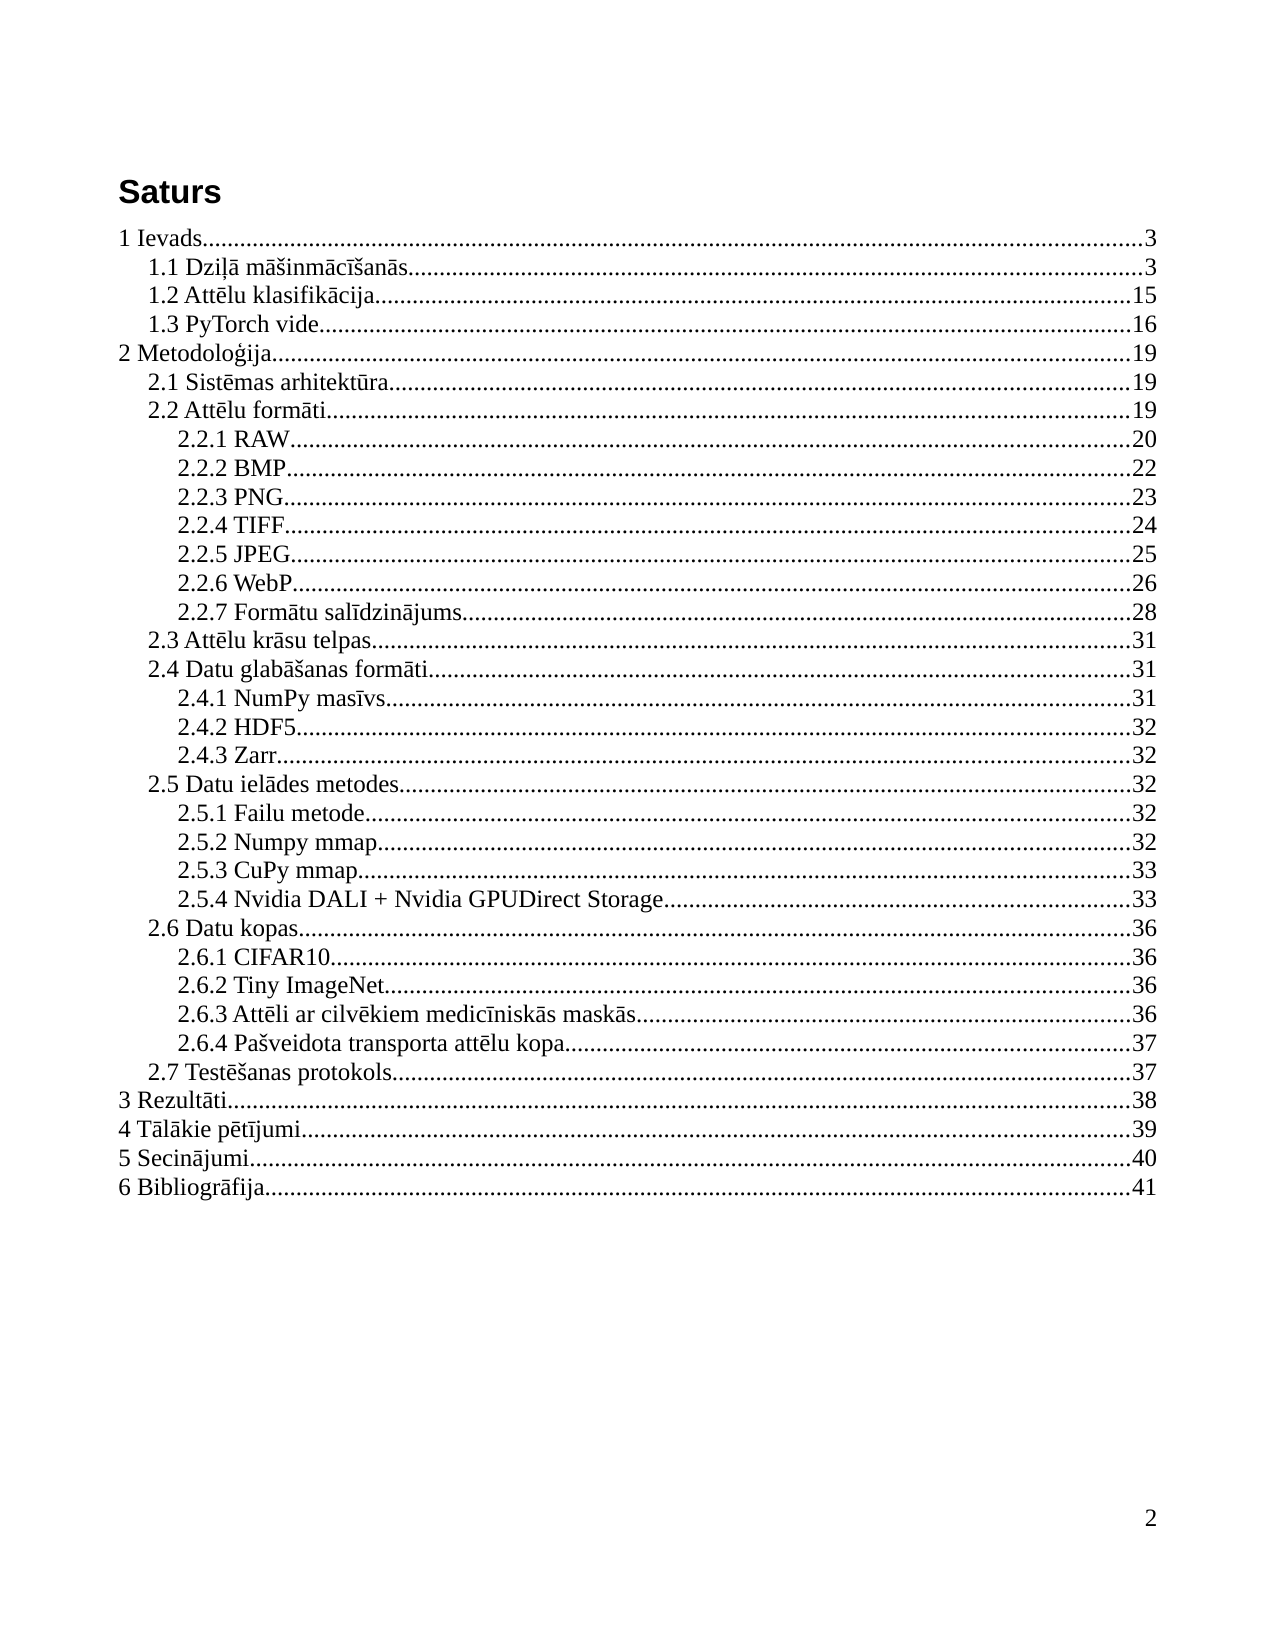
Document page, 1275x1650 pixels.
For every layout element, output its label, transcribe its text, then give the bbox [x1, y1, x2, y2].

text 1.3 PyTorch vide 16 [148, 309, 1157, 338]
text 2.7 Testēšanas protokols 37 [148, 1057, 1157, 1085]
text 1 Ievads 3 [118, 223, 1157, 252]
text 2.5.4 Nvidia DALI + Nvidia GPUDirect Storage 33 [177, 884, 1157, 913]
text 2.2.4 TIFF 24 [177, 510, 1157, 539]
text 2.2.7 Formātu salīdzinājums 28 [177, 597, 1157, 625]
text 2.4.2 HDF5 32 [177, 712, 1157, 740]
text 4 Tālākie pētījumi 39 [118, 1114, 1157, 1143]
text 2.2.1 RAW 20 [177, 424, 1157, 453]
text 2.2.5 JPEG 25 [177, 539, 1157, 568]
text 2.2.6 WebP 26 [177, 568, 1157, 597]
text 2.6.4 Pašveidota transporta attēlu kopa 37 [177, 1028, 1157, 1057]
text 2.5 Datu ielādes metodes 32 [148, 769, 1157, 798]
subtitle Saturs [118, 172, 1157, 210]
text 2.5.2 Numpy mmap 32 [177, 827, 1157, 855]
text 2.5.3 CuPy mmap 33 [177, 855, 1157, 884]
text 2.6.1 CIFAR10 36 [177, 942, 1157, 970]
text 2.4.3 Zarr 32 [177, 740, 1157, 769]
text 3 Rezultāti 38 [118, 1085, 1157, 1114]
text 2.2.2 BMP 22 [177, 453, 1157, 482]
text 2 Metodoloģija 19 [118, 338, 1157, 367]
text 2.2.3 PNG 23 [177, 482, 1157, 510]
text 2.3 Attēlu krāsu telpas 31 [148, 625, 1157, 654]
text 2.1 Sistēmas arhitektūra 19 [148, 367, 1157, 395]
text 2.6.3 Attēli ar cilvēkiem medicīniskās maskās 36 [177, 999, 1157, 1028]
text 6 Bibliogrāfija 41 [118, 1172, 1157, 1200]
text 1.2 Attēlu klasifikācija 15 [148, 280, 1157, 309]
text 2.6.2 Tiny ImageNet 36 [177, 970, 1157, 999]
text 2.4.1 NumPy masīvs 31 [177, 683, 1157, 712]
text 2.2 Attēlu formāti 19 [148, 395, 1157, 424]
text 5 Secinājumi 40 [118, 1143, 1157, 1172]
text 2.5.1 Failu metode 32 [177, 798, 1157, 827]
text 2.4 Datu glabāšanas formāti 31 [148, 654, 1157, 683]
text 1.1 Dziļā māšinmācīšanās 3 [148, 252, 1157, 280]
text 2.6 Datu kopas 36 [148, 913, 1157, 942]
